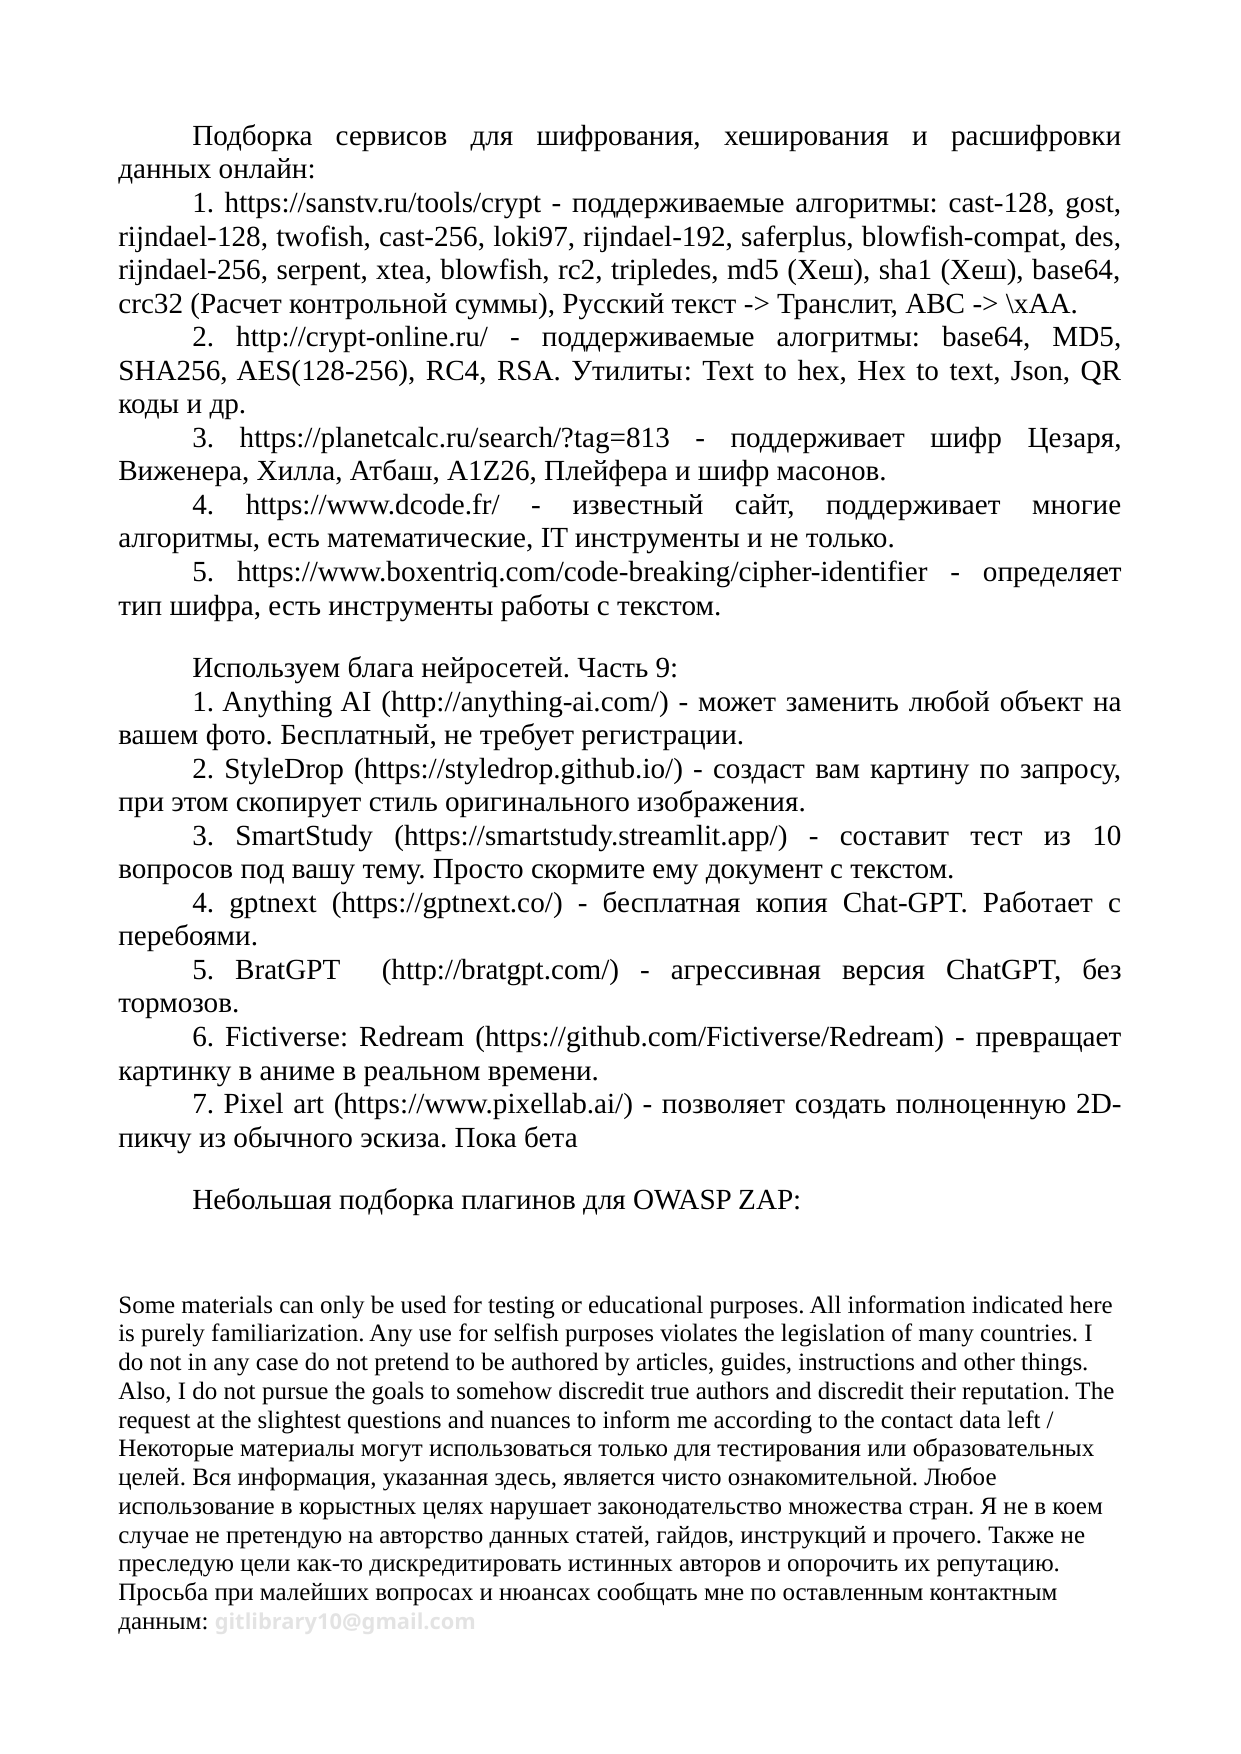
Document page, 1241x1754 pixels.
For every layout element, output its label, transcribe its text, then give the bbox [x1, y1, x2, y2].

text 2. StyleDrop (https://styledrop.github.io/) - создаст вам картину по запросу, при этом скопирует стиль оригинального изображения. [118, 751, 1122, 818]
text 3. SmartStudy (https://smartstudy.streamlit.app/) - составит тест из 10 вопросов под вашу тему. Просто скормите ему документ с текстом. [118, 818, 1122, 885]
text 1. https://sanstv.ru/tools/crypt - поддерживаемые алгоритмы: cast-128, gost, rijndael-128, twofish, cast-256, loki97, rijndael-192, saferplus, blowfish-compat, des, rijndael-256, serpent, xtea, blowfish, rc2, tripledes, md5 (Хеш), sha1 (Хеш), base64, crc32 (Расчет контрольной суммы), Русский текст -> Транслит, ABC -> \xAA. [118, 185, 1122, 319]
text Подборка сервисов для шифрования, хеширования и расшифровки данных онлайн: [118, 118, 1122, 185]
text 5. https://www.boxentriq.com/code-breaking/cipher-identifier - определяет тип шифра, есть инструменты работы с текстом. [118, 554, 1122, 621]
text 3. https://planetcalc.ru/search/?tag=813 - поддерживает шифр Цезаря, Виженера, Хилла, Атбаш, A1Z26, Плейфера и шифр масонов. [118, 420, 1122, 487]
text 4. https://www.dcode.fr/ - известный сайт, поддерживает многие алгоритмы, есть математические, IT инструменты и не только. [118, 487, 1122, 554]
text 5. BratGPT (http://bratgpt.com/) - агрессивная версия ChatGPT, без тормозов. [118, 952, 1122, 1019]
text 7. Pixel art (https://www.pixellab.ai/) - позволяет создать полноценную 2D-пикчу из обычного эскиза. Пока бета [118, 1086, 1122, 1153]
text 6. Fictiverse: Redream (https://github.com/Fictiverse/Redream) - превращает картинку в аниме в реальном времени. [118, 1019, 1122, 1086]
text Используем блага нейросетей. Часть 9: [118, 650, 1122, 684]
text 1. Anything AI (http://anything-ai.com/) - может заменить любой объект на вашем фото. Бесплатный, не требует регистрации. [118, 684, 1122, 751]
text 4. gptnext (https://gptnext.co/) - бесплатная копия Chat-GPT. Работает с перебоями. [118, 885, 1122, 952]
text 2. http://crypt-online.ru/ - поддерживаемые алогритмы: base64, MD5, SHA256, AES(128-256), RC4, RSA. Утилиты: Text to hex, Hex to text, Json, QR коды и др. [118, 319, 1122, 420]
text Небольшая подборка плагинов для OWASP ZAP: [118, 1182, 1122, 1216]
